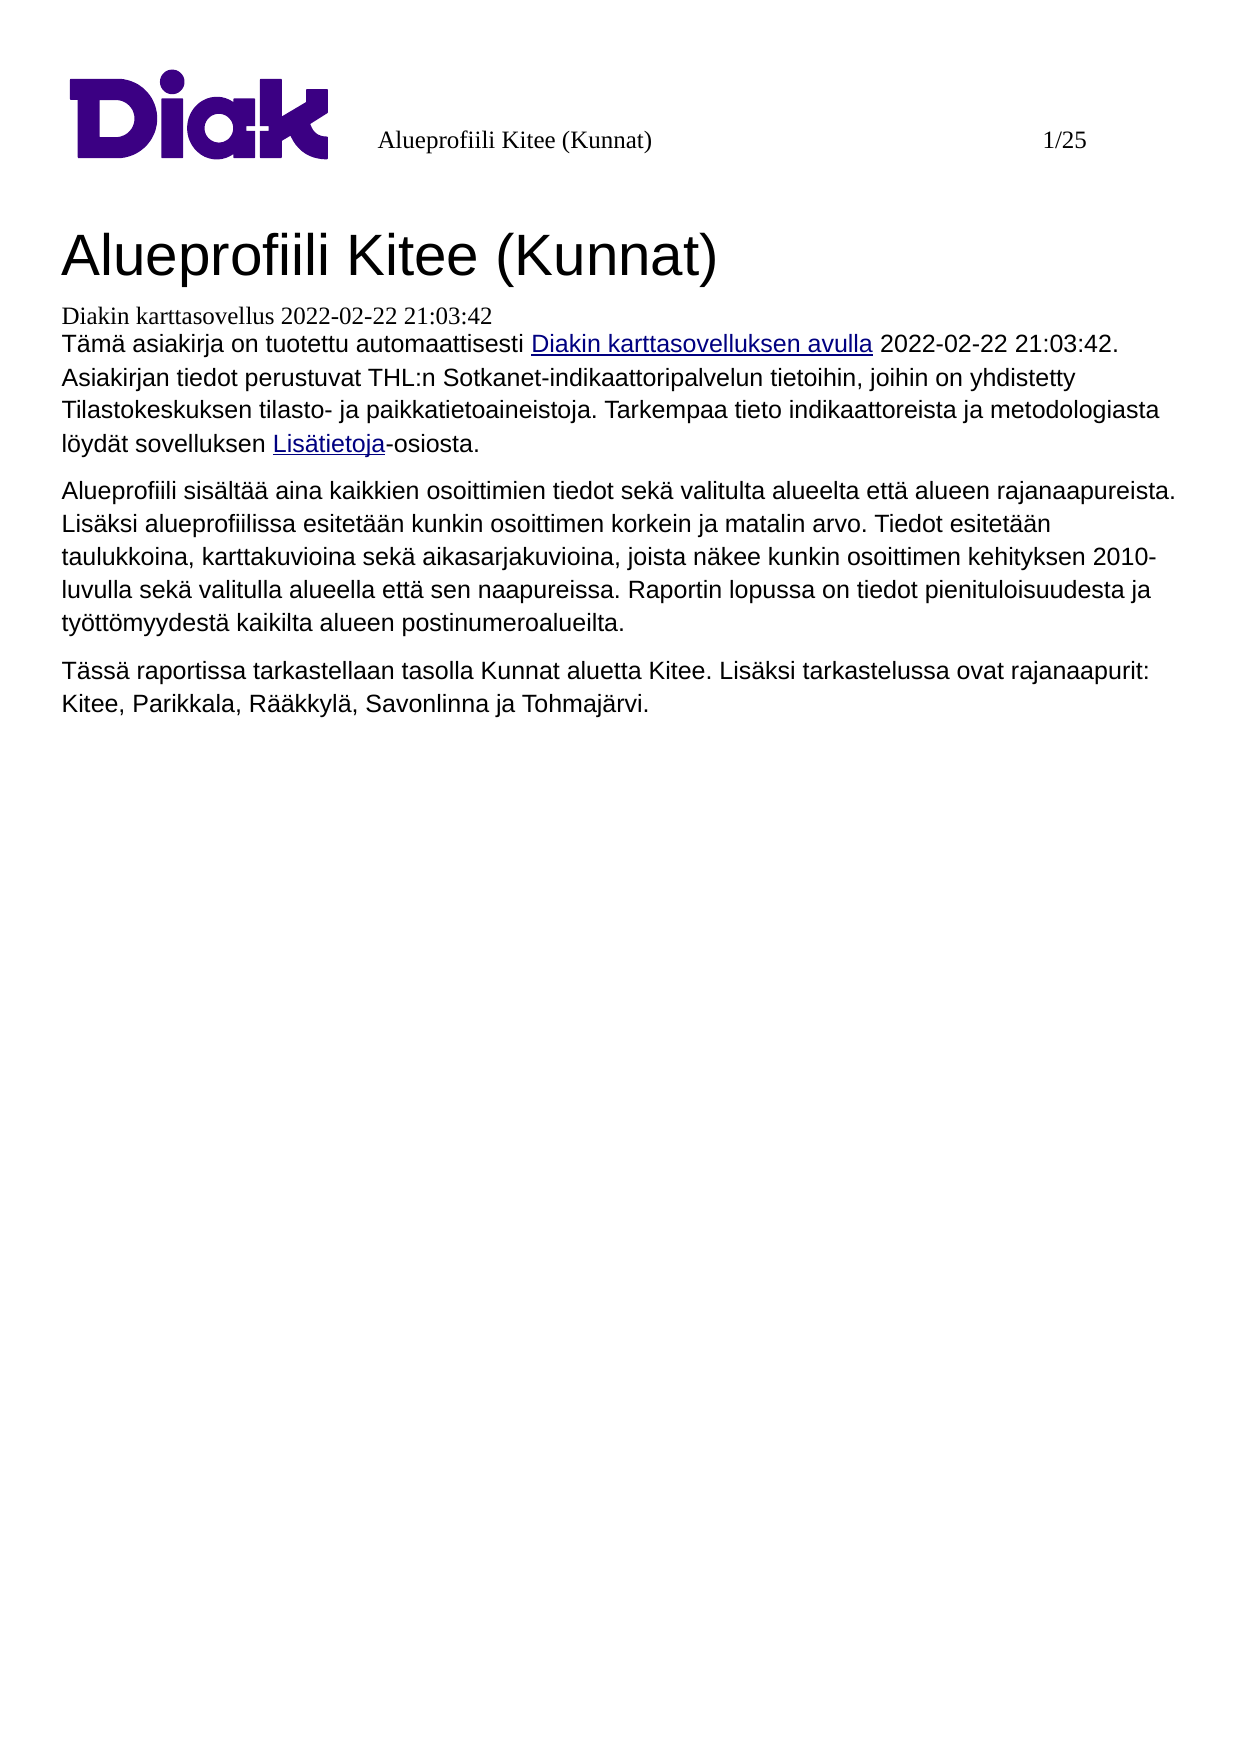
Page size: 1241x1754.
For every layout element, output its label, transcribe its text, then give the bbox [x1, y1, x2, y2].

text Diakin karttasovellus 2022-02-22 21:03:42 [61, 301, 1179, 329]
text Tässä raportissa tarkastellaan tasolla Kunnat aluetta Kitee. Lisäksi tarkastelussa ovat rajanaapurit: Kitee, Parikkala, Rääkkylä, Savonlinna ja Tohmajärvi. [61, 656, 1179, 718]
title Alueprofiili Kitee (Kunnat) [61, 221, 1179, 288]
text Alueprofiili sisältää aina kaikkien osoittimien tiedot sekä valitulta alueelta että alueen rajanaapureista. Lisäksi alueprofiilissa esitetään kunkin osoittimen korkein ja matalin arvo. Tiedot esitetään taulukkoina, karttakuvioina sekä aikasarjakuvioina, joista näkee kunkin osoittimen kehityksen 2010-luvulla sekä valitulla alueella että sen naapureissa. Raportin lopussa on tiedot pienituloisuudesta ja työttömyydestä kaikilta alueen postinumeroalueilta. [61, 476, 1179, 637]
text Tämä asiakirja on tuotettu automaattisesti Diakin karttasovelluksen avulla 2022-02-22 21:03:42. Asiakirjan tiedot perustuvat THL:n Sotkanet-indikaattoripalvelun tietoihin, joihin on yhdistetty Tilastokeskuksen tilasto- ja paikkatietoaineistoja. Tarkempaa tieto indikaattoreista ja metodologiasta löydät sovelluksen Lisätietoja-osiosta. [61, 329, 1179, 457]
